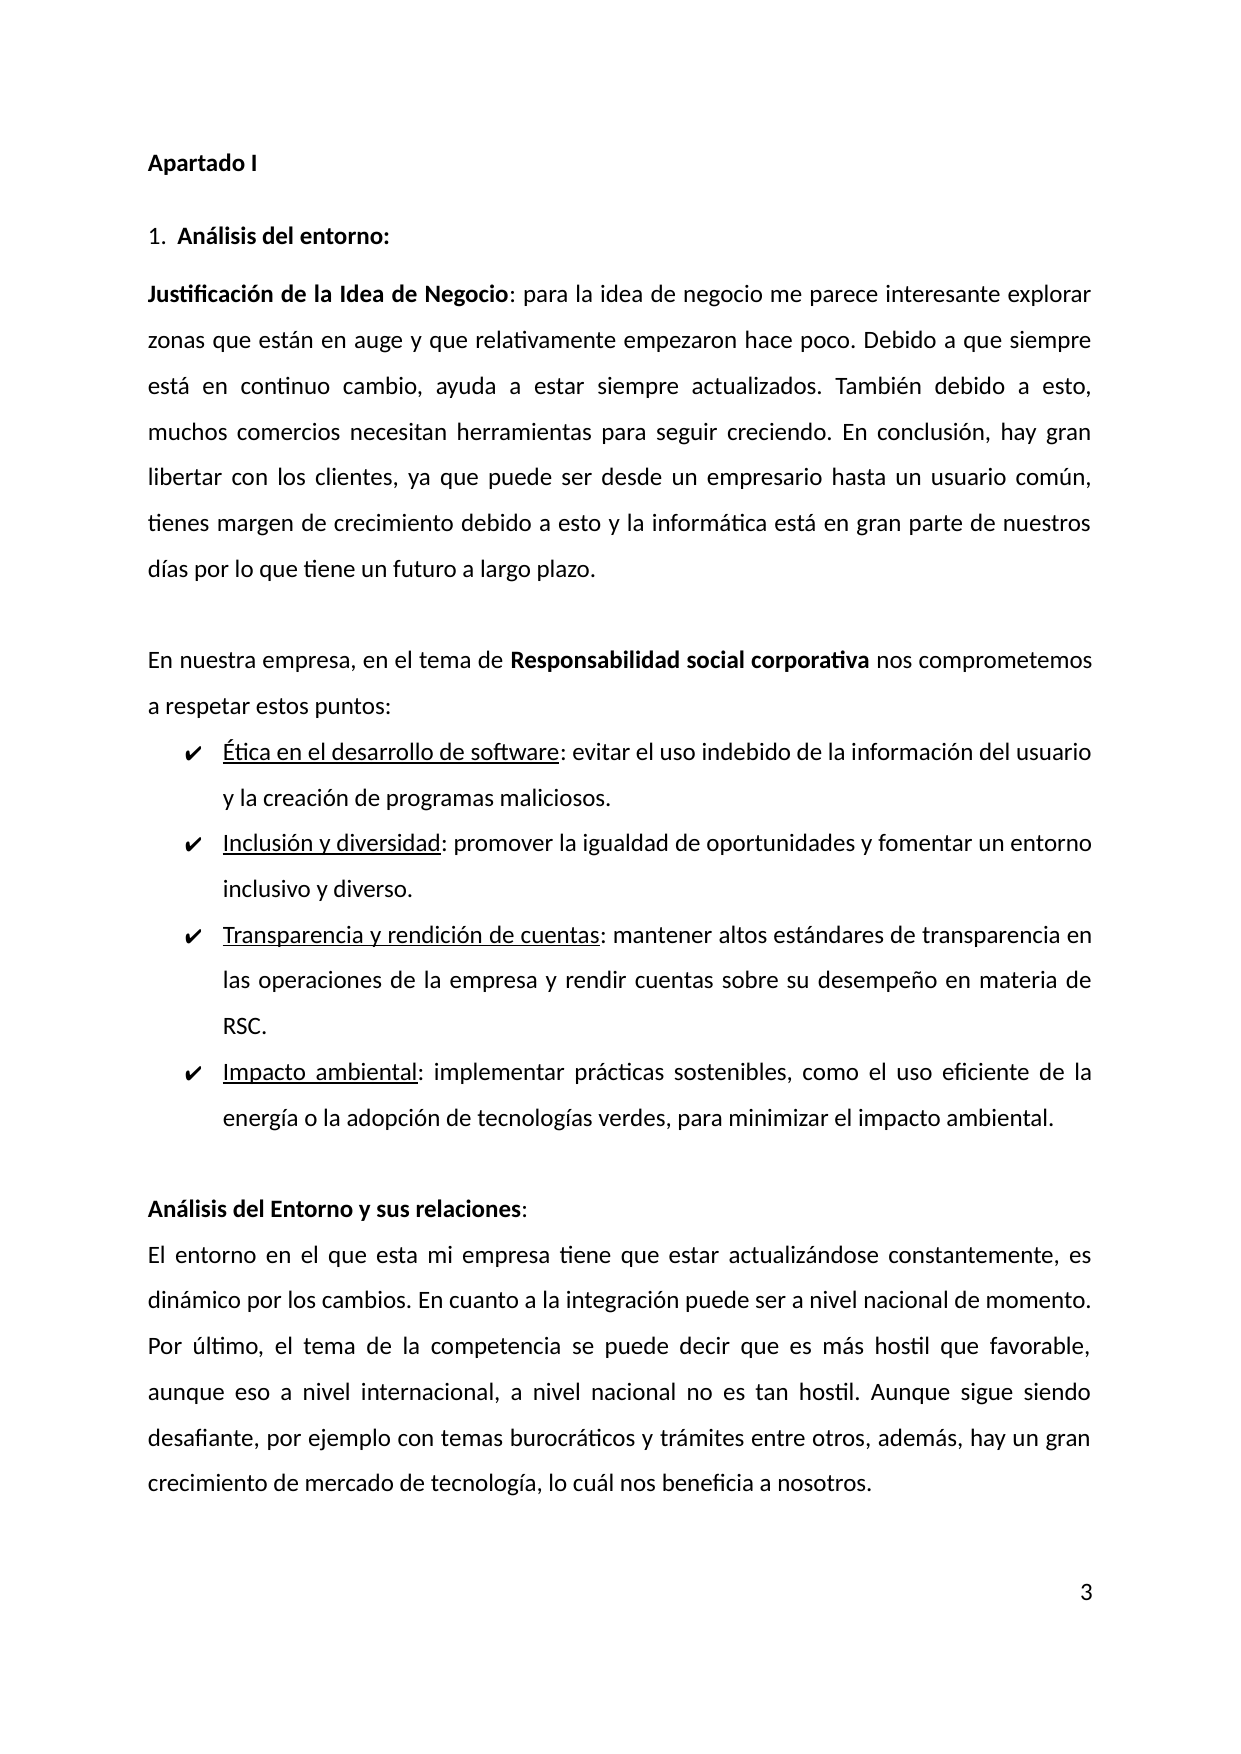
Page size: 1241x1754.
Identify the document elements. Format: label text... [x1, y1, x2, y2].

text El entorno en el que esta mi empresa tiene que estar actualizándose constantemente, es dinámico por los cambios. En cuanto a la integración puede ser a nivel nacional de momento. Por último, el tema de la competencia se puede decir que es más hostil que favorable, aunque eso a nivel internacional, a nivel nacional no es tan hostil. Aunque sigue siendo desafiante, por ejemplo con temas burocráticos y trámites entre otros, además, hay un gran crecimiento de mercado de tecnología, lo cuál nos beneficia a nosotros. [148, 1239, 1093, 1498]
text Análisis del Entorno y sus relaciones: [148, 1193, 1093, 1224]
list Impacto ambiental: implementar prácticas sostenibles, como el uso eficiente de la energía o la adopción de tecnologías verdes, para minimizar el impacto ambiental. [185, 1056, 1093, 1132]
list Ética en el desarrollo de software: evitar el uso indebido de la información del usuario y la creación de programas maliciosos. [185, 736, 1093, 812]
text En nuestra empresa, en el tema de Responsabilidad social corporativa nos comprometemos a respetar estos puntos: [148, 644, 1093, 721]
subtitle Análisis del entorno: [148, 220, 1093, 251]
list Transparencia y rendición de cuentas: mantener altos estándares de transparencia en las operaciones de la empresa y rendir cuentas sobre su desempeño en materia de RSC. [185, 919, 1093, 1041]
subtitle Apartado I [148, 148, 1093, 178]
text Justificación de la Idea de Negocio: para la idea de negocio me parece interesante explorar zonas que están en auge y que relativamente empezaron hace poco. Debido a que siempre está en continuo cambio, ayuda a estar siempre actualizados. También debido a esto, muchos comercios necesitan herramientas para seguir creciendo. En conclusión, hay gran libertar con los clientes, ya que puede ser desde un empresario hasta un usuario común, tienes margen de crecimiento debido a esto y la informática está en gran parte de nuestros días por lo que tiene un futuro a largo plazo. [148, 279, 1093, 583]
list Inclusión y diversidad: promover la igualdad de oportunidades y fomentar un entorno inclusivo y diverso. [185, 827, 1093, 904]
